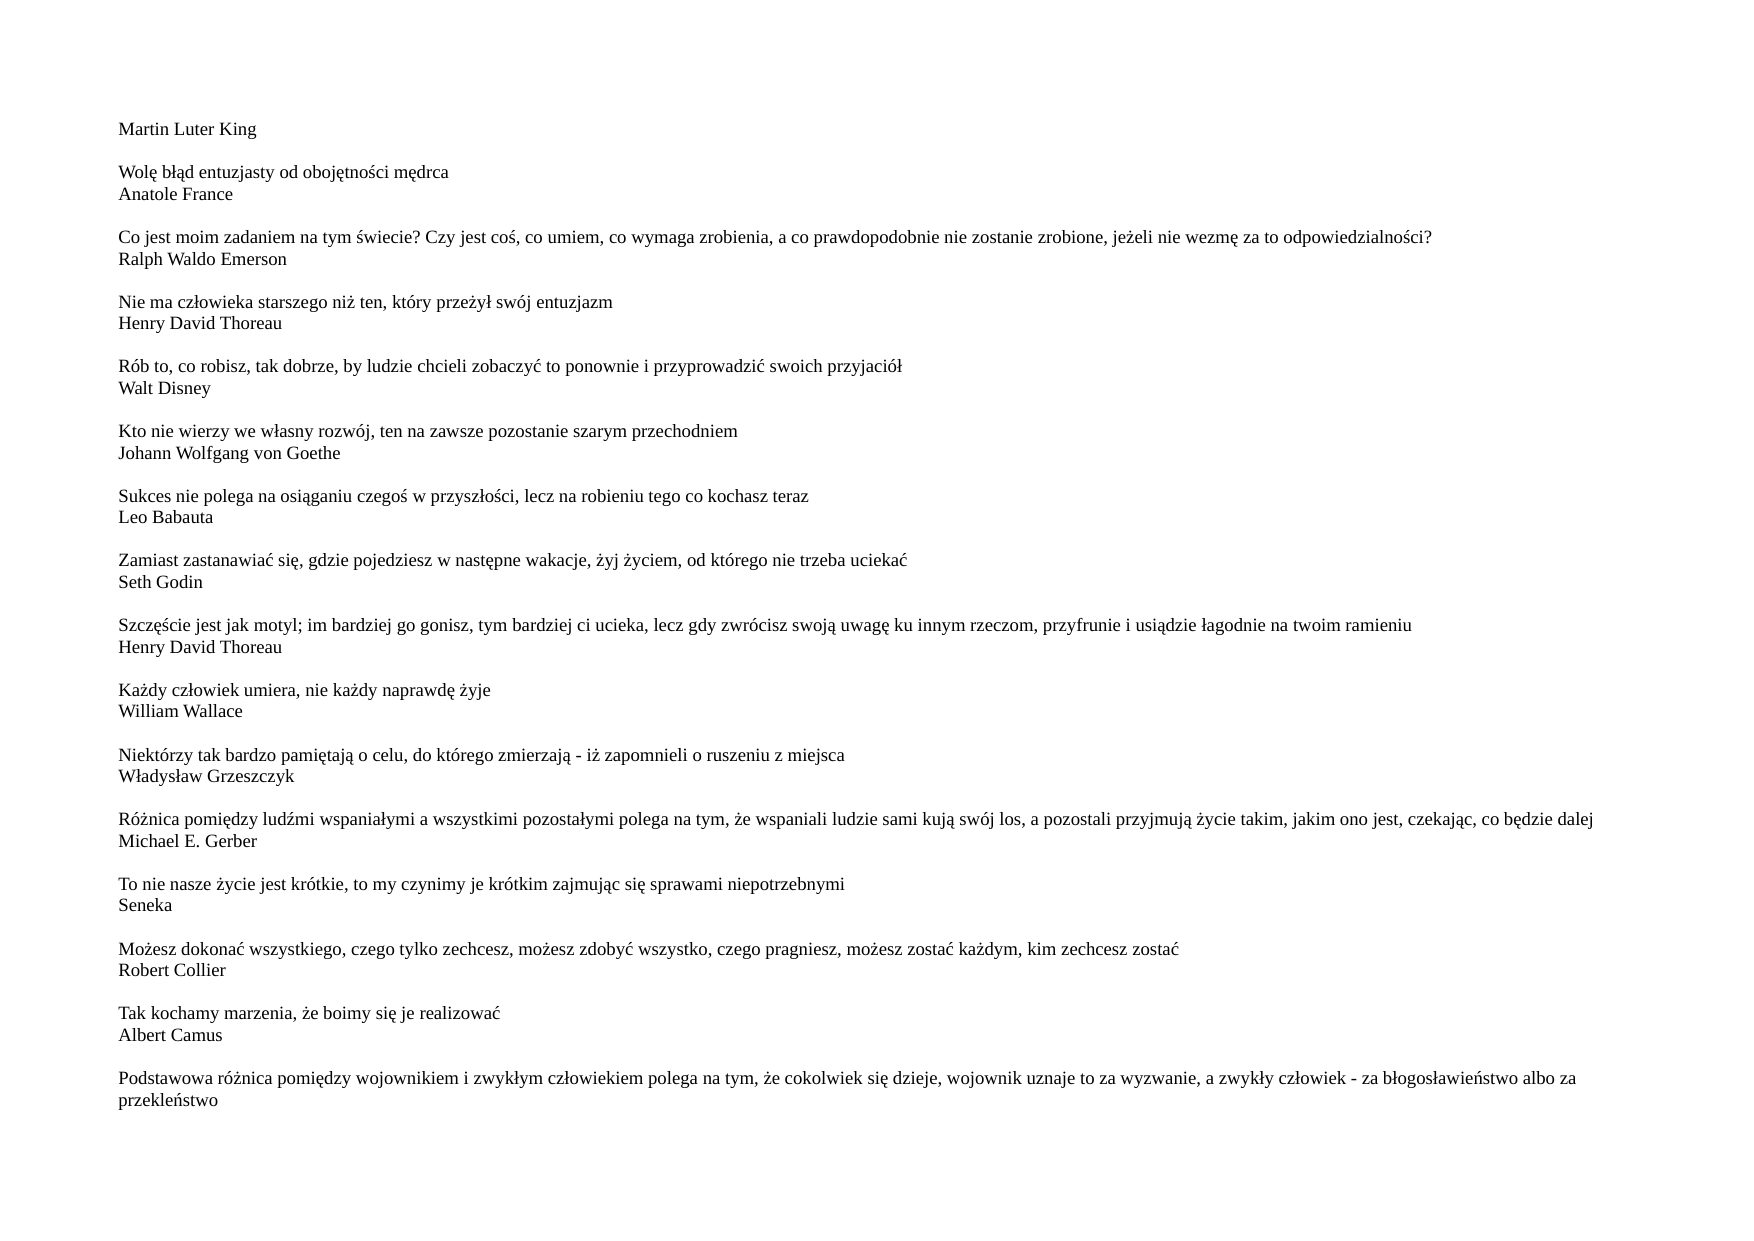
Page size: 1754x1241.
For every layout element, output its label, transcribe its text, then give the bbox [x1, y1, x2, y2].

text Różnica pomiędzy ludźmi wspaniałymi a wszystkimi pozostałymi polega na tym, że wspaniali ludzie sami kują swój los, a pozostali przyjmują życie takim, jakim ono jest, czekając, co będzie dalej [118, 808, 1636, 830]
text Zamiast zastanawiać się, gdzie pojedziesz w następne wakacje, żyj życiem, od którego nie trzeba uciekać [118, 549, 1636, 571]
text Tak kochamy marzenia, że boimy się je realizować [118, 1002, 1636, 1024]
text Nie ma człowieka starszego niż ten, który przeżył swój entuzjazm [118, 291, 1636, 312]
text Podstawowa różnica pomiędzy wojownikiem i zwykłym człowiekiem polega na tym, że cokolwiek się dzieje, wojownik uznaje to za wyzwanie, a zwykły człowiek - za błogosławieństwo albo za przekleństwo [118, 1067, 1636, 1110]
text Kto nie wierzy we własny rozwój, ten na zawsze pozostanie szarym przechodniem [118, 420, 1636, 442]
text Martin Luter King [118, 118, 1636, 140]
text Robert Collier [118, 959, 1636, 981]
text Leo Babauta [118, 506, 1636, 528]
text Wolę błąd entuzjasty od obojętności mędrca [118, 161, 1636, 183]
text Każdy człowiek umiera, nie każdy naprawdę żyje [118, 679, 1636, 700]
text Anatole France [118, 183, 1636, 204]
text Johann Wolfgang von Goethe [118, 442, 1636, 463]
text Co jest moim zadaniem na tym świecie? Czy jest coś, co umiem, co wymaga zrobienia, a co prawdopodobnie nie zostanie zrobione, jeżeli nie wezmę za to odpowiedzialności? [118, 226, 1636, 247]
text Sukces nie polega na osiąganiu czegoś w przyszłości, lecz na robieniu tego co kochasz teraz [118, 485, 1636, 506]
text Seneka [118, 894, 1636, 916]
text Możesz dokonać wszystkiego, czego tylko zechcesz, możesz zdobyć wszystko, czego pragniesz, możesz zostać każdym, kim zechcesz zostać [118, 937, 1636, 959]
text To nie nasze życie jest krótkie, to my czynimy je krótkim zajmując się sprawami niepotrzebnymi [118, 873, 1636, 894]
text Ralph Waldo Emerson [118, 247, 1636, 269]
text Henry David Thoreau [118, 312, 1636, 334]
text Seth Godin [118, 571, 1636, 592]
text Niektórzy tak bardzo pamiętają o celu, do którego zmierzają - iż zapomnieli o ruszeniu z miejsca [118, 743, 1636, 765]
text Albert Camus [118, 1024, 1636, 1045]
text Władysław Grzeszczyk [118, 765, 1636, 787]
text William Wallace [118, 700, 1636, 722]
text Michael E. Gerber [118, 830, 1636, 851]
text Henry David Thoreau [118, 636, 1636, 657]
text Rób to, co robisz, tak dobrze, by ludzie chcieli zobaczyć to ponownie i przyprowadzić swoich przyjaciół [118, 355, 1636, 377]
text Walt Disney [118, 377, 1636, 398]
text Szczęście jest jak motyl; im bardziej go gonisz, tym bardziej ci ucieka, lecz gdy zwrócisz swoją uwagę ku innym rzeczom, przyfrunie i usiądzie łagodnie na twoim ramieniu [118, 614, 1636, 636]
